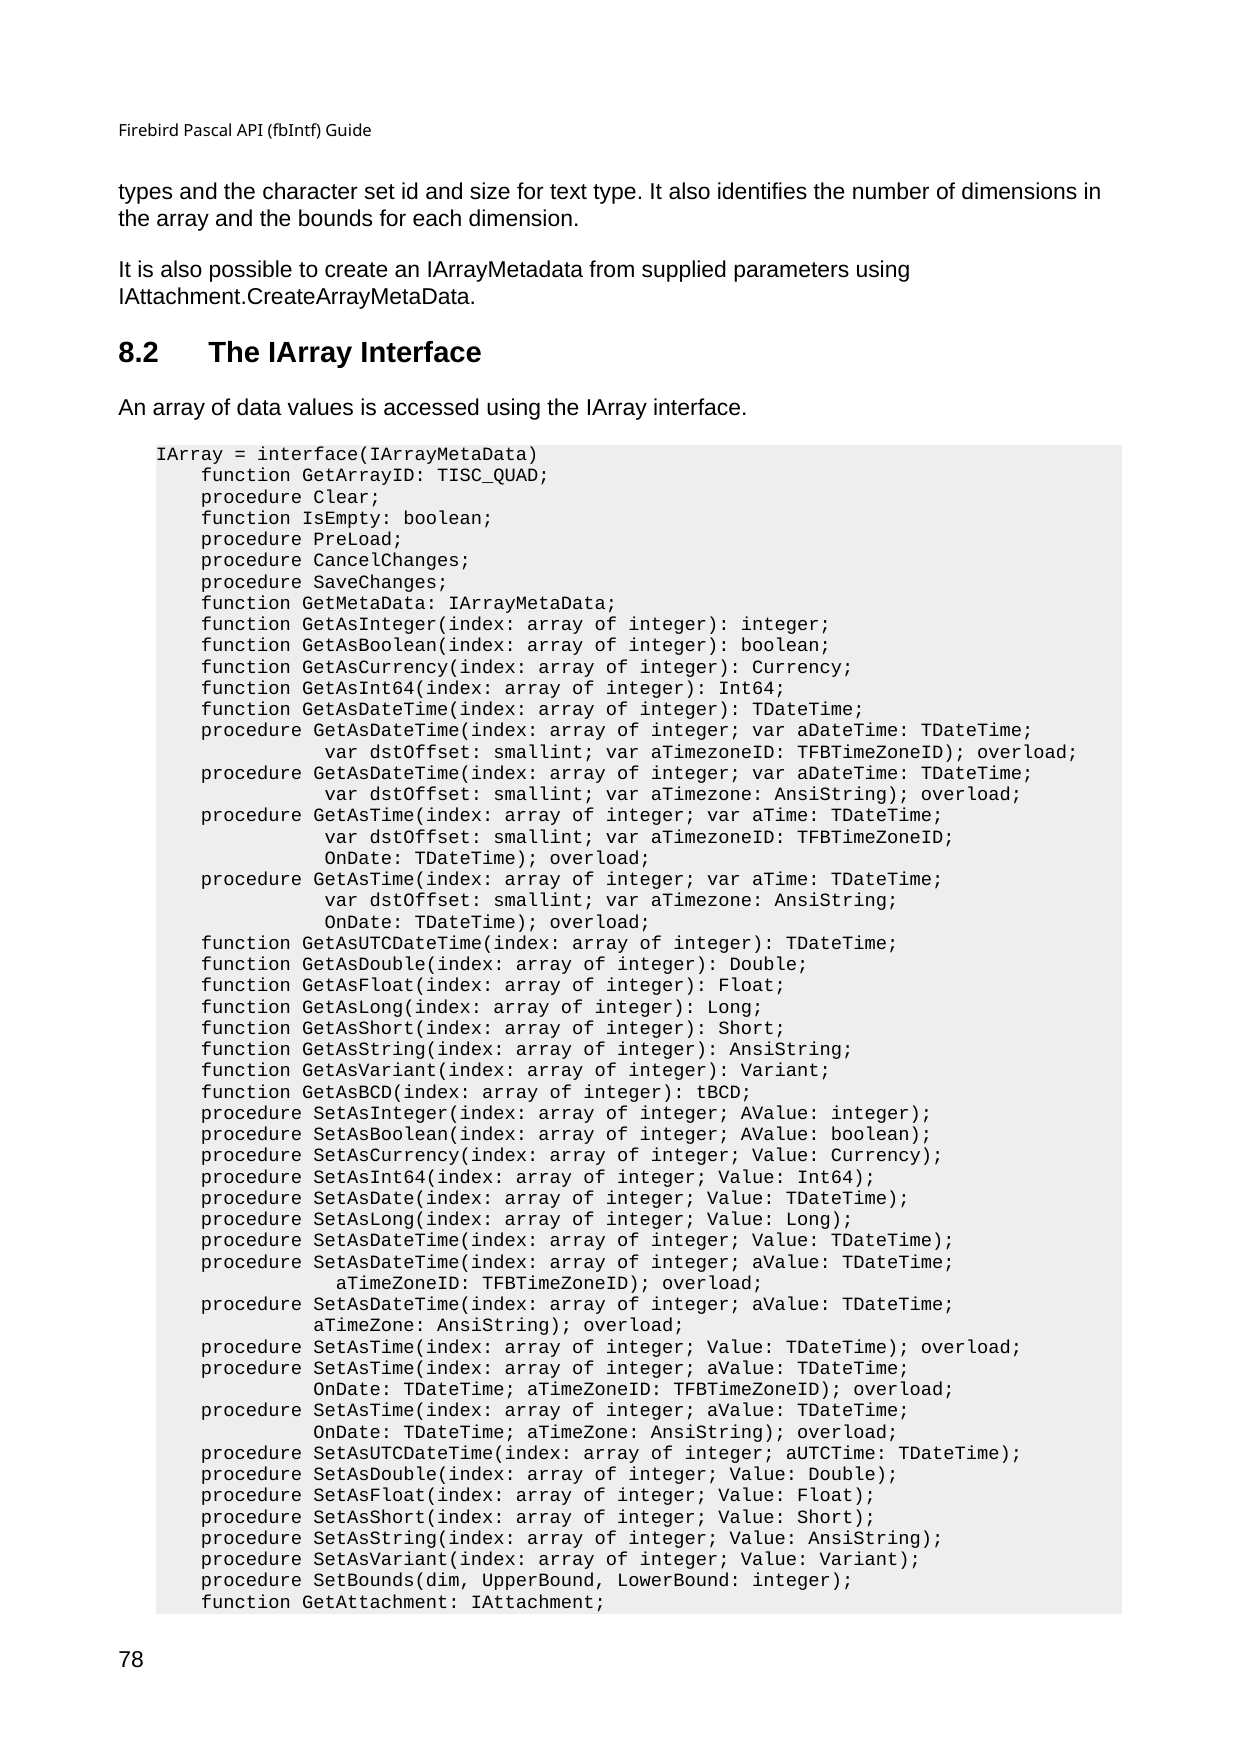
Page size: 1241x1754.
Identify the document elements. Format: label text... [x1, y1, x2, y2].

text function GetAsCurrency(index: array of integer): Currency; [156, 657, 1122, 679]
text OnDate: TDateTime; aTimeZone: AnsiString); overload; [156, 1422, 1122, 1444]
text var dstOffset: smallint; var aTimezoneID: TFBTimeZoneID; [156, 827, 1122, 849]
text procedure SetAsDate(index: array of integer; Value: TDateTime); [156, 1189, 1122, 1210]
text procedure SetAsLong(index: array of integer; Value: Long); [156, 1210, 1122, 1231]
text procedure SetAsFloat(index: array of integer; Value: Float); [156, 1486, 1122, 1507]
text function GetAsBoolean(index: array of integer): boolean; [156, 636, 1122, 657]
text procedure GetAsDateTime(index: array of integer; var aDateTime: TDateTime; [156, 764, 1122, 785]
text procedure SetAsTime(index: array of integer; Value: TDateTime); overload; [156, 1337, 1122, 1359]
text procedure Clear; [156, 487, 1122, 509]
text OnDate: TDateTime); overload; [156, 849, 1122, 870]
text procedure SetAsShort(index: array of integer; Value: Short); [156, 1507, 1122, 1529]
text procedure SetAsInteger(index: array of integer; AValue: integer); [156, 1104, 1122, 1125]
text function GetMetaData: IArrayMetaData; [156, 594, 1122, 615]
text function GetAsFloat(index: array of integer): Float; [156, 976, 1122, 997]
text It is also possible to create an IArrayMetadata from supplied parameters using IAttachment.CreateArrayMetaData. [118, 256, 1122, 309]
text function GetAsInt64(index: array of integer): Int64; [156, 679, 1122, 700]
text OnDate: TDateTime); overload; [156, 912, 1122, 934]
text var dstOffset: smallint; var aTimezone: AnsiString; [156, 891, 1122, 912]
text procedure SetAsUTCDateTime(index: array of integer; aUTCTime: TDateTime); [156, 1444, 1122, 1465]
text types and the character set id and size for text type. It also identifies the number of dimensions in the array and the bounds for each dimension. [118, 178, 1122, 231]
text aTimeZone: AnsiString); overload; [156, 1316, 1122, 1337]
text procedure PreLoad; [156, 530, 1122, 551]
subtitle The IArray Interface [118, 334, 1122, 368]
text procedure GetAsTime(index: array of integer; var aTime: TDateTime; [156, 870, 1122, 891]
text An array of data values is accessed using the IArray interface. [118, 394, 1122, 420]
text procedure SetAsCurrency(index: array of integer; Value: Currency); [156, 1146, 1122, 1167]
text procedure SetAsString(index: array of integer; Value: AnsiString); [156, 1529, 1122, 1550]
text procedure CancelChanges; [156, 551, 1122, 572]
text function GetAsLong(index: array of integer): Long; [156, 997, 1122, 1019]
text function GetAsInteger(index: array of integer): integer; [156, 615, 1122, 636]
text procedure SetAsDouble(index: array of integer; Value: Double); [156, 1465, 1122, 1486]
text procedure SetAsDateTime(index: array of integer; aValue: TDateTime; [156, 1252, 1122, 1274]
text function GetAsDouble(index: array of integer): Double; [156, 955, 1122, 976]
text function IsEmpty: boolean; [156, 509, 1122, 530]
text function GetAsString(index: array of integer): AnsiString; [156, 1040, 1122, 1061]
text var dstOffset: smallint; var aTimezone: AnsiString); overload; [156, 785, 1122, 806]
text function GetAsShort(index: array of integer): Short; [156, 1019, 1122, 1040]
text OnDate: TDateTime; aTimeZoneID: TFBTimeZoneID); overload; [156, 1380, 1122, 1401]
text function GetAsDateTime(index: array of integer): TDateTime; [156, 700, 1122, 721]
text procedure SetAsDateTime(index: array of integer; aValue: TDateTime; [156, 1295, 1122, 1316]
text aTimeZoneID: TFBTimeZoneID); overload; [156, 1274, 1122, 1295]
text function GetAttachment: IAttachment; [156, 1592, 1122, 1614]
text function GetArrayID: TISC_QUAD; [156, 466, 1122, 487]
text procedure SetAsVariant(index: array of integer; Value: Variant); [156, 1550, 1122, 1571]
text procedure SetAsDateTime(index: array of integer; Value: TDateTime); [156, 1231, 1122, 1252]
text procedure SetAsTime(index: array of integer; aValue: TDateTime; [156, 1359, 1122, 1380]
text function GetAsUTCDateTime(index: array of integer): TDateTime; [156, 934, 1122, 955]
text var dstOffset: smallint; var aTimezoneID: TFBTimeZoneID); overload; [156, 742, 1122, 764]
text procedure SetAsInt64(index: array of integer; Value: Int64); [156, 1167, 1122, 1189]
text procedure GetAsDateTime(index: array of integer; var aDateTime: TDateTime; [156, 721, 1122, 742]
text function GetAsBCD(index: array of integer): tBCD; [156, 1082, 1122, 1104]
text function GetAsVariant(index: array of integer): Variant; [156, 1061, 1122, 1082]
text procedure SetBounds(dim, UpperBound, LowerBound: integer); [156, 1571, 1122, 1592]
text procedure SetAsBoolean(index: array of integer; AValue: boolean); [156, 1125, 1122, 1146]
text IArray = interface(IArrayMetaData) [156, 445, 1122, 466]
text procedure SaveChanges; [156, 572, 1122, 594]
text procedure SetAsTime(index: array of integer; aValue: TDateTime; [156, 1401, 1122, 1422]
text procedure GetAsTime(index: array of integer; var aTime: TDateTime; [156, 806, 1122, 827]
